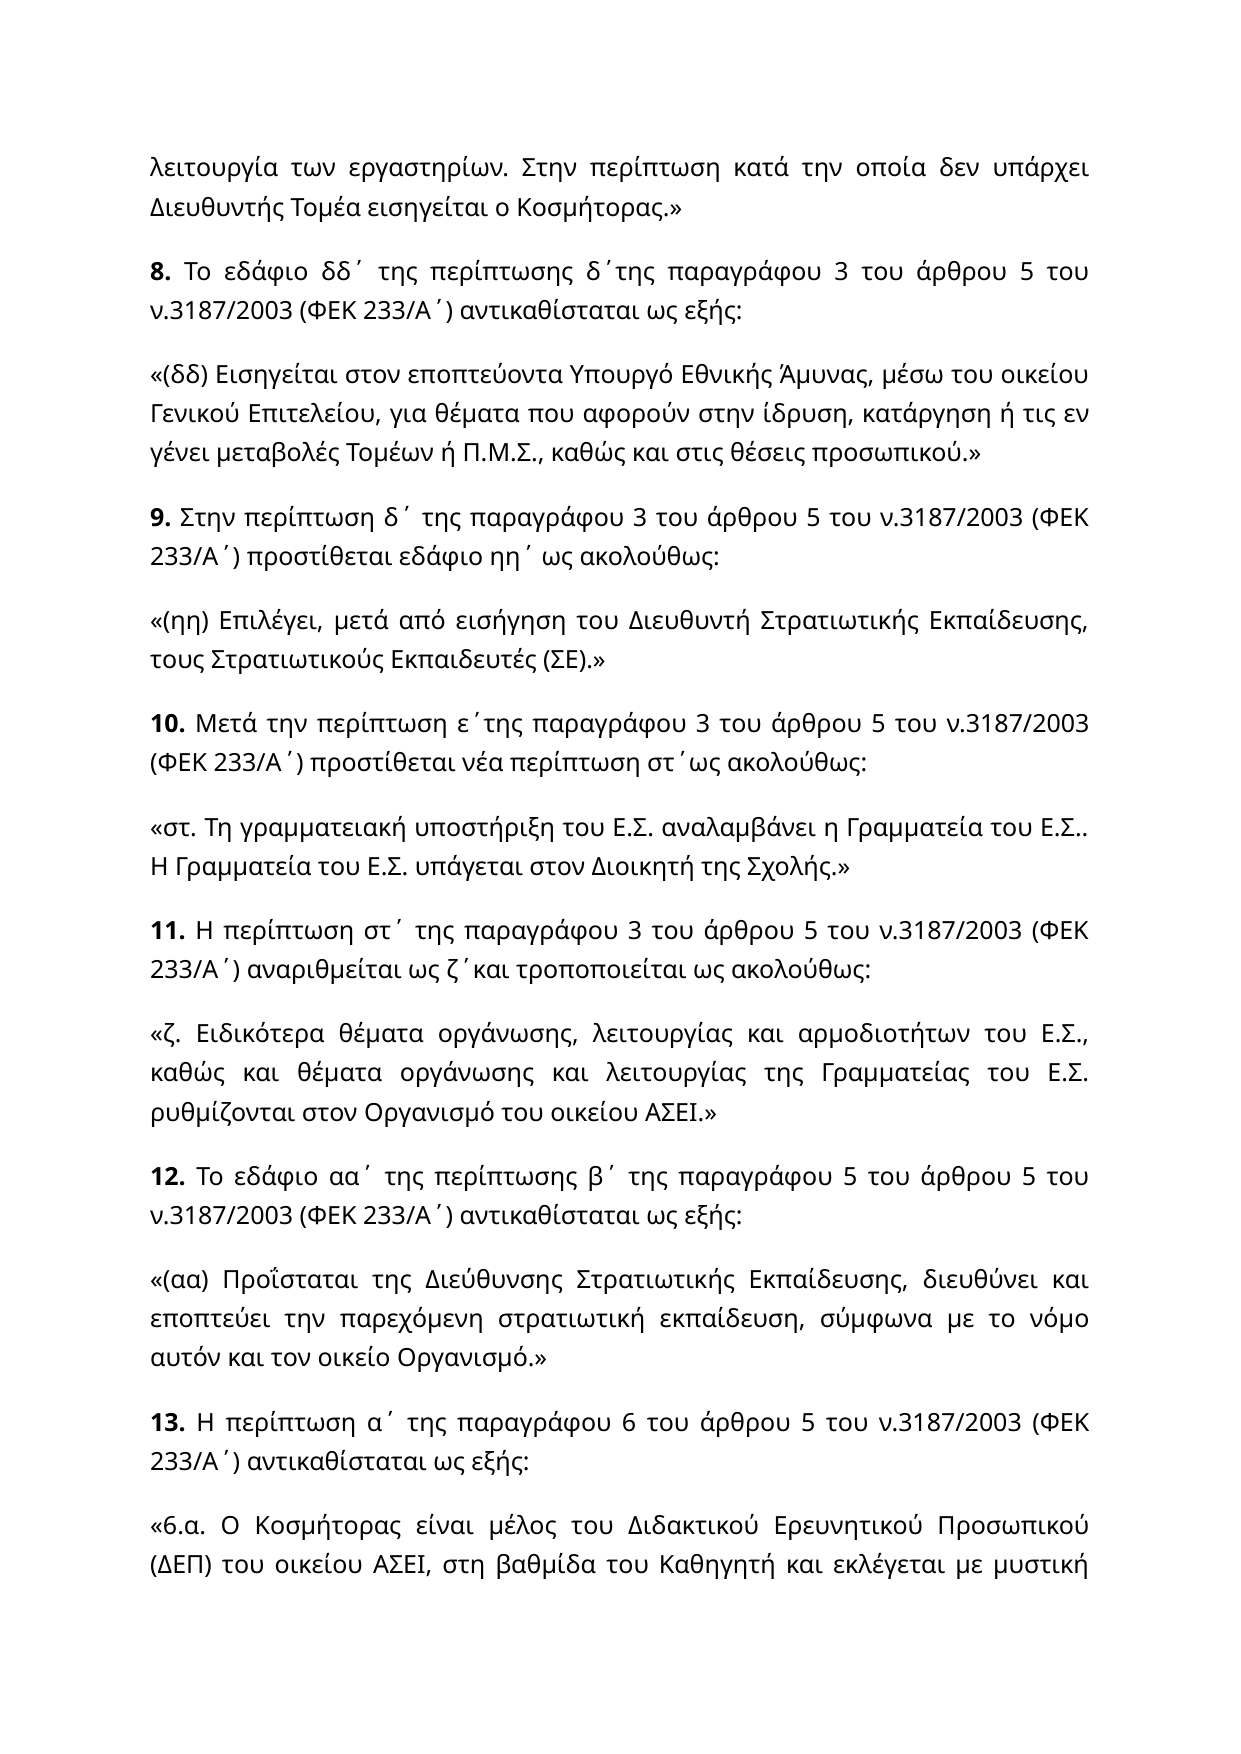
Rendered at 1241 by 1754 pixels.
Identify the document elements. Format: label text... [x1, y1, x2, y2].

text 9. Στην περίπτωση δ΄ της παραγράφου 3 του άρθρου 5 του ν.3187/2003 (ΦΕΚ 233/Α΄) προστίθεται εδάφιο ηη΄ ως ακολούθως: [150, 499, 1090, 572]
text 8. Το εδάφιο δδ΄ της περίπτωσης δ΄της παραγράφου 3 του άρθρου 5 του ν.3187/2003 (ΦΕΚ 233/Α΄) αντικαθίσταται ως εξής: [150, 253, 1090, 327]
text «(ηη) Επιλέγει, μετά από εισήγηση του Διευθυντή Στρατιωτικής Εκπαίδευσης, τους Στρατιωτικούς Εκπαιδευτές (ΣΕ).» [150, 602, 1090, 676]
text «(δδ) Εισηγείται στον εποπτεύοντα Υπουργό Εθνικής Άμυνας, μέσω του οικείου Γενικού Επιτελείου, για θέματα που αφορούν στην ίδρυση, κατάργηση ή τις εν γένει μεταβολές Τομέων ή Π.Μ.Σ., καθώς και στις θέσεις προσωπικού.» [150, 357, 1090, 469]
text «στ. Τη γραμματειακή υποστήριξη του Ε.Σ. αναλαμβάνει η Γραμματεία του Ε.Σ.. Η Γραμματεία του Ε.Σ. υπάγεται στον Διοικητή της Σχολής.» [150, 809, 1090, 882]
text «6.α. Ο Κοσμήτορας είναι μέλος του Διδακτικού Ερευνητικού Προσωπικού (ΔΕΠ) του οικείου ΑΣΕΙ, στη βαθμίδα του Καθηγητή και εκλέγεται με μυστική [150, 1507, 1090, 1581]
text «ζ. Ειδικότερα θέματα οργάνωσης, λειτουργίας και αρμοδιοτήτων του Ε.Σ., καθώς και θέματα οργάνωσης και λειτουργίας της Γραμματείας του Ε.Σ. ρυθμίζονται στον Οργανισμό του οικείου ΑΣΕΙ.» [150, 1016, 1090, 1128]
text 12. Το εδάφιο αα΄ της περίπτωσης β΄ της παραγράφου 5 του άρθρου 5 του ν.3187/2003 (ΦΕΚ 233/Α΄) αντικαθίσταται ως εξής: [150, 1158, 1090, 1232]
text 13. Η περίπτωση α΄ της παραγράφου 6 του άρθρου 5 του ν.3187/2003 (ΦΕΚ 233/Α΄) αντικαθίσταται ως εξής: [150, 1404, 1090, 1477]
text λειτουργία των εργαστηρίων. Στην περίπτωση κατά την οποία δεν υπάρχει Διευθυντής Τομέα εισηγείται ο Κοσμήτορας.» [150, 150, 1090, 223]
text 11. Η περίπτωση στ΄ της παραγράφου 3 του άρθρου 5 του ν.3187/2003 (ΦΕΚ 233/Α΄) αναριθμείται ως ζ΄και τροποποιείται ως ακολούθως: [150, 912, 1090, 986]
text «(αα) Προΐσταται της Διεύθυνσης Στρατιωτικής Εκπαίδευσης, διευθύνει και εποπτεύει την παρεχόμενη στρατιωτική εκπαίδευση, σύμφωνα με το νόμο αυτόν και τον οικείο Οργανισμό.» [150, 1262, 1090, 1374]
text 10. Μετά την περίπτωση ε΄της παραγράφου 3 του άρθρου 5 του ν.3187/2003 (ΦΕΚ 233/Α΄) προστίθεται νέα περίπτωση στ΄ως ακολούθως: [150, 706, 1090, 779]
